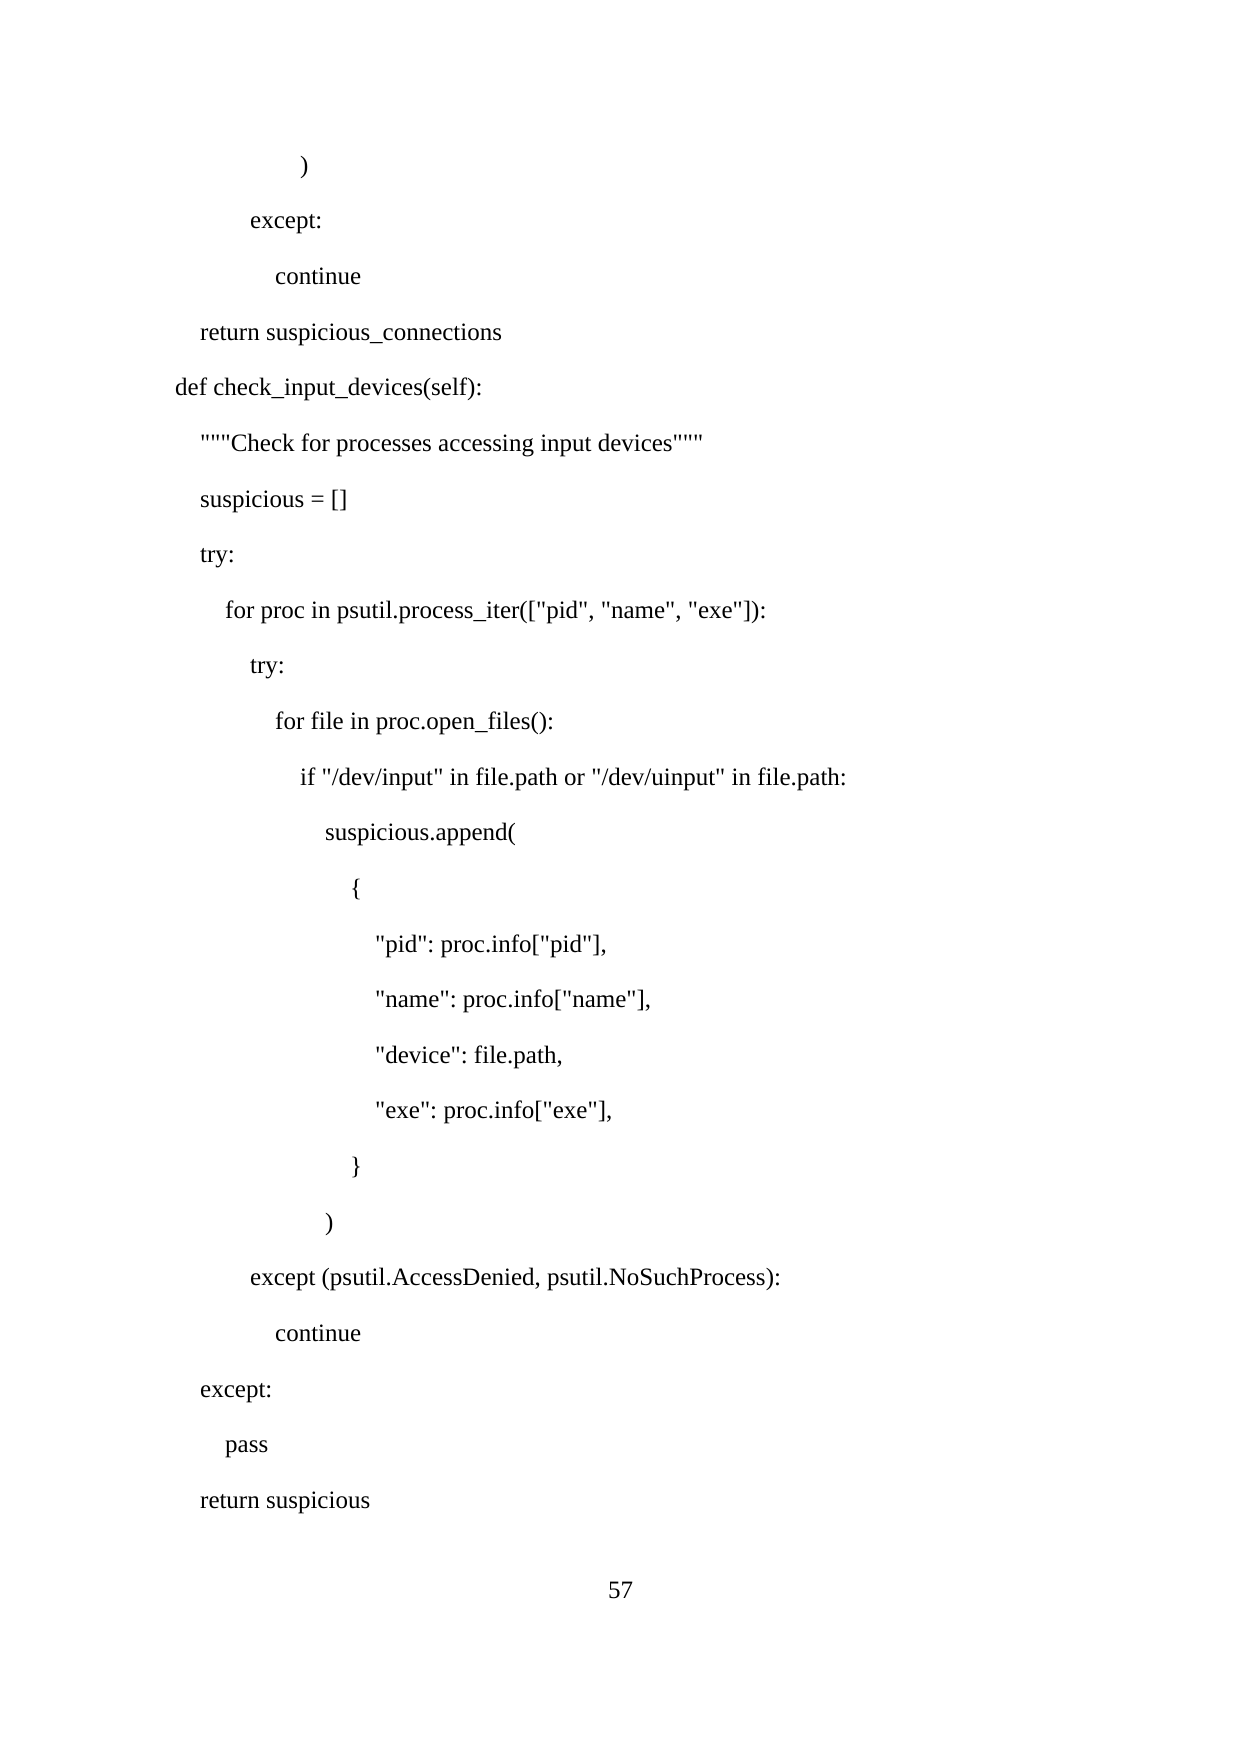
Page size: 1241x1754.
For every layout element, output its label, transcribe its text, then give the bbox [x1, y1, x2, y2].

text continue [150, 261, 1091, 290]
text for proc in psutil.process_iter(["pid", "name", "exe"]): [150, 595, 1091, 624]
text for file in proc.open_files(): [150, 706, 1091, 735]
text """Check for processes accessing input devices""" [150, 428, 1091, 457]
text "name": proc.info["name"], [150, 984, 1091, 1013]
text return suspicious [150, 1485, 1091, 1514]
text pass [150, 1429, 1091, 1458]
text "exe": proc.info["exe"], [150, 1096, 1091, 1124]
text } [150, 1151, 1091, 1180]
text try: [150, 539, 1091, 568]
text suspicious.append( [150, 817, 1091, 846]
text return suspicious_connections [150, 317, 1091, 346]
text except (psutil.AccessDenied, psutil.NoSuchProcess): [150, 1262, 1091, 1291]
text ) [150, 150, 1091, 179]
text { [150, 873, 1091, 902]
text except: [150, 206, 1091, 234]
text def check_input_devices(self): [150, 372, 1091, 401]
text ) [150, 1207, 1091, 1236]
text "pid": proc.info["pid"], [150, 929, 1091, 957]
text except: [150, 1374, 1091, 1402]
text try: [150, 651, 1091, 679]
text if "/dev/input" in file.path or "/dev/uinput" in file.path: [150, 762, 1091, 791]
text continue [150, 1318, 1091, 1347]
text "device": file.path, [150, 1040, 1091, 1069]
text suspicious = [] [150, 484, 1091, 512]
